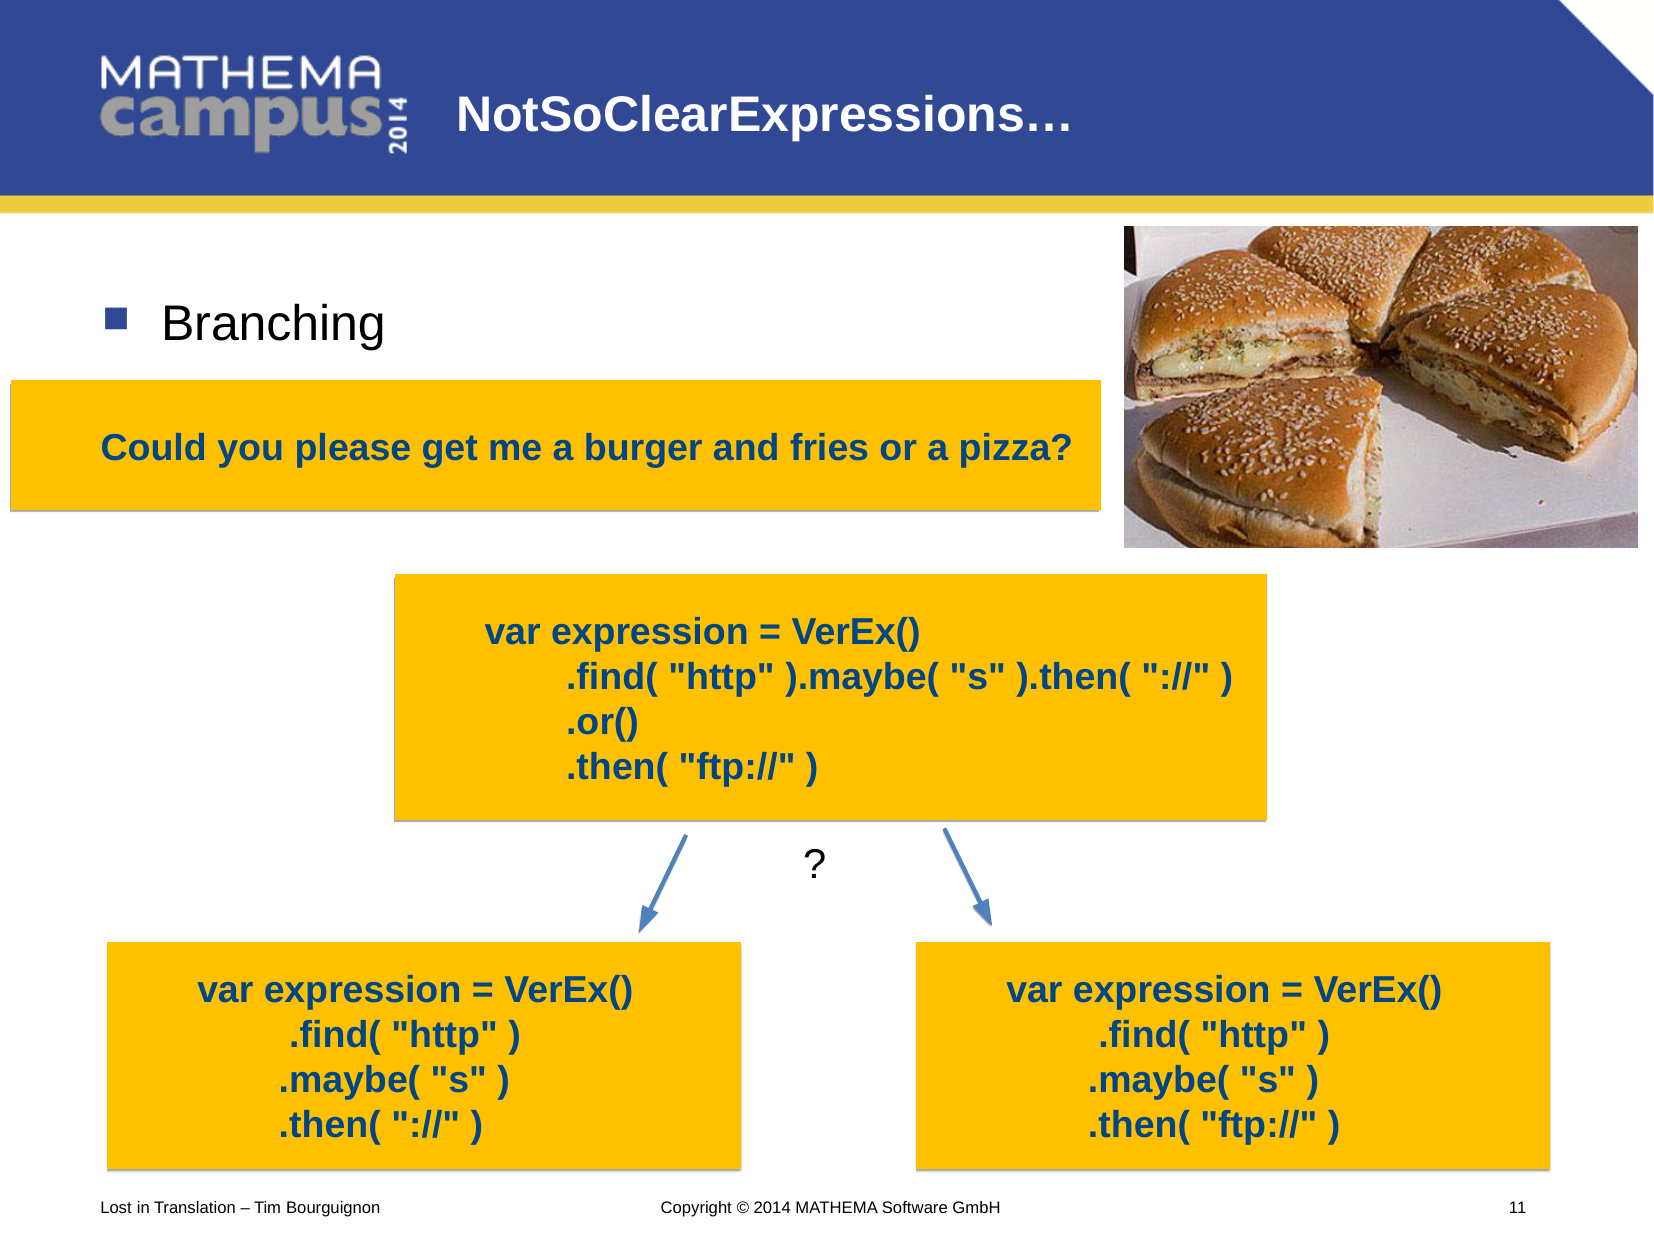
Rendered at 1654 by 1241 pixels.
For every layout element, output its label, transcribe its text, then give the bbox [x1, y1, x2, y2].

title NotSoClearExpressions… [456, 68, 1528, 160]
text_box var expression = VerEx() .find( "http" ).maybe( "s" ).then( "://" ) .or() .then( "ftp://" ) [395, 574, 1267, 820]
list Branching [101, 295, 1528, 1139]
text_box ? [788, 829, 842, 895]
text_box var expression = VerEx() .find( "http" ) .maybe( "s" ) .then( "://" ) [107, 942, 741, 1169]
picture [1124, 226, 1638, 548]
text_box Could you please get me a burger and fries or a pizza? [11, 380, 1101, 510]
picture [0, 0, 1654, 217]
text_box var expression = VerEx() .find( "http" ) .maybe( "s" ) .then( "ftp://" ) [916, 942, 1550, 1169]
